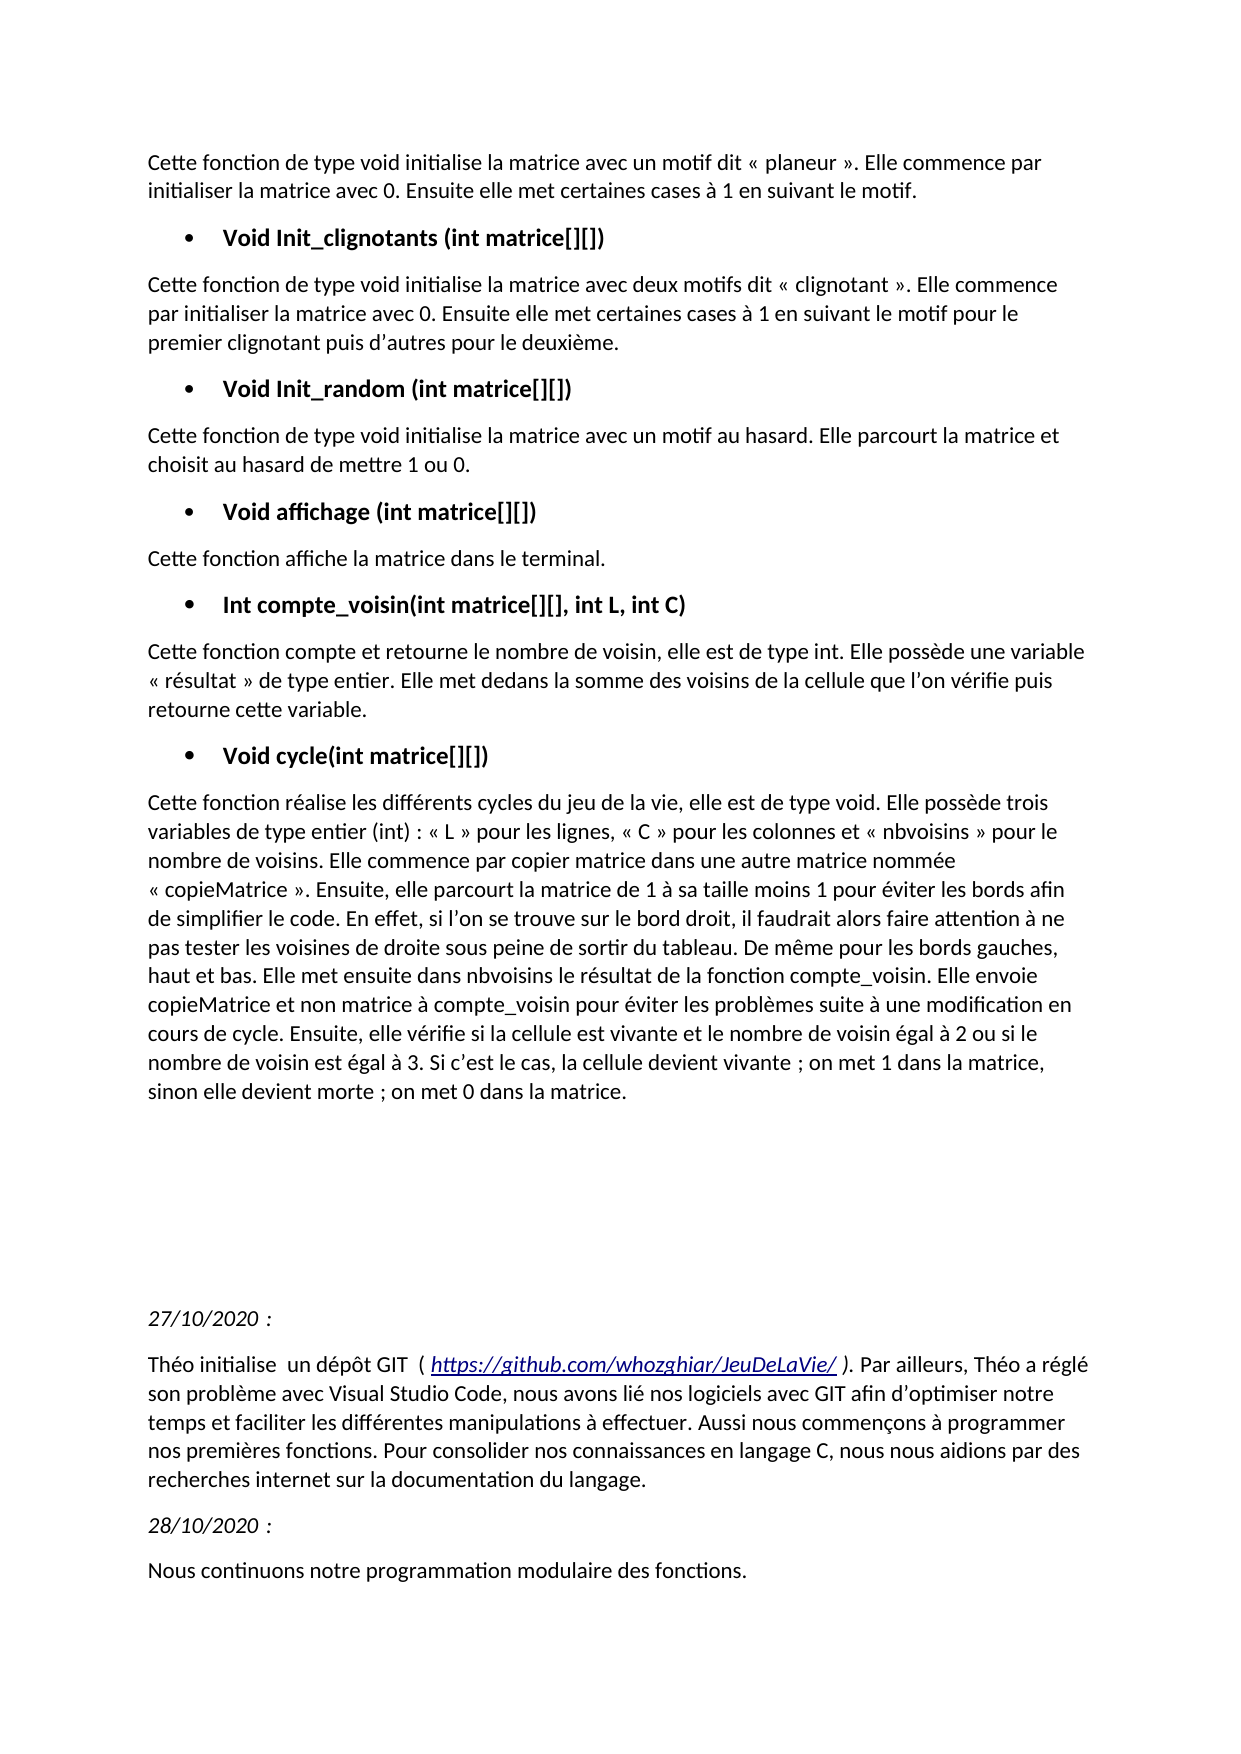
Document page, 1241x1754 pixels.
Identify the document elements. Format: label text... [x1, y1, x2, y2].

text Cette fonction de type void initialise la matrice avec deux motifs dit « clignotant ». Elle commence par initialiser la matrice avec 0. Ensuite elle met certaines cases à 1 en suivant le motif pour le premier clignotant puis d’autres pour le deuxième. [148, 270, 1093, 356]
list Void cycle(int matrice[][]) [185, 740, 1093, 771]
text 27/10/2020 : [148, 1304, 1093, 1333]
text Théo initialise un dépôt GIT ( https://github.com/whozghiar/JeuDeLaVie/ ). Par ailleurs, Théo a réglé son problème avec Visual Studio Code, nous avons lié nos logiciels avec GIT afin d’optimiser notre temps et faciliter les différentes manipulations à effectuer. Aussi nous commençons à programmer nos premières fonctions. Pour consolider nos connaissances en langage C, nous nous aidions par des recherches internet sur la documentation du langage. [148, 1350, 1093, 1493]
text 28/10/2020 : [148, 1511, 1093, 1539]
text Cette fonction affiche la matrice dans le terminal. [148, 544, 1093, 572]
text Cette fonction réalise les différents cycles du jeu de la vie, elle est de type void. Elle possède trois variables de type entier (int) : « L » pour les lignes, « C » pour les colonnes et « nbvoisins » pour le nombre de voisins. Elle commence par copier matrice dans une autre matrice nommée « copieMatrice ». Ensuite, elle parcourt la matrice de 1 à sa taille moins 1 pour éviter les bords afin de simplifier le code. En effet, si l’on se trouve sur le bord droit, il faudrait alors faire attention à ne pas tester les voisines de droite sous peine de sortir du tableau. De même pour les bords gauches, haut et bas. Elle met ensuite dans nbvoisins le résultat de la fonction compte_voisin. Elle envoie copieMatrice et non matrice à compte_voisin pour éviter les problèmes suite à une modification en cours de cycle. Ensuite, elle vérifie si la cellule est vivante et le nombre de voisin égal à 2 ou si le nombre de voisin est égal à 3. Si c’est le cas, la cellule devient vivante ; on met 1 dans la matrice, sinon elle devient morte ; on met 0 dans la matrice. [148, 788, 1093, 1105]
text Cette fonction compte et retourne le nombre de voisin, elle est de type int. Elle possède une variable « résultat » de type entier. Elle met dedans la somme des voisins de la cellule que l’on vérifie puis retourne cette variable. [148, 637, 1093, 723]
list Void Init_clignotants (int matrice[][]) [185, 222, 1093, 252]
text Cette fonction de type void initialise la matrice avec un motif dit « planeur ». Elle commence par initialiser la matrice avec 0. Ensuite elle met certaines cases à 1 en suivant le motif. [148, 148, 1093, 204]
text Nous continuons notre programmation modulaire des fonctions. [148, 1557, 1093, 1584]
list Void affichage (int matrice[][]) [185, 496, 1093, 526]
text Cette fonction de type void initialise la matrice avec un motif au hasard. Elle parcourt la matrice et choisit au hasard de mettre 1 ou 0. [148, 421, 1093, 478]
list Void Init_random (int matrice[][]) [185, 373, 1093, 404]
list Int compte_voisin(int matrice[][], int L, int C) [185, 589, 1093, 620]
